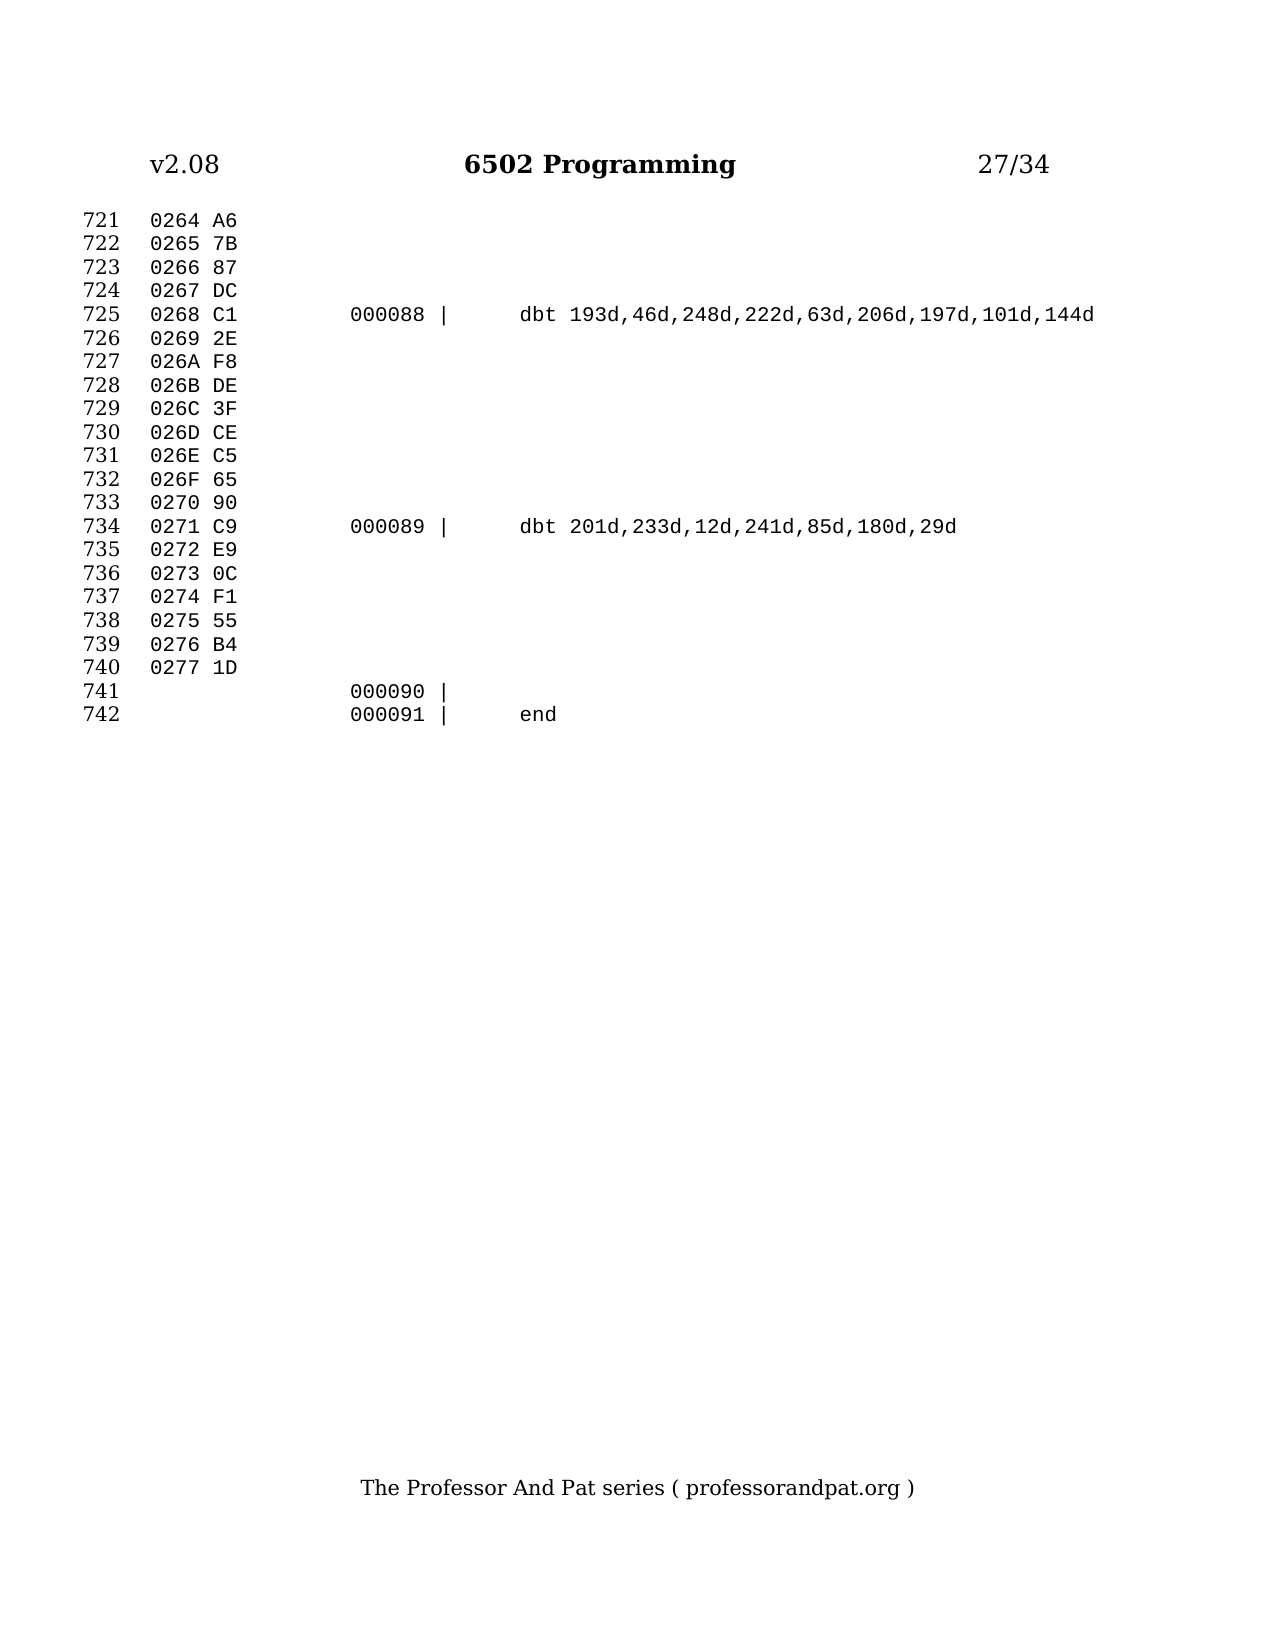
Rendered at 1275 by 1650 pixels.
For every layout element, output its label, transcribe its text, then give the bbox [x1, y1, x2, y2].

text 026F 65 [150, 469, 1125, 492]
text 0276 B4 [150, 634, 1125, 657]
text 026A F8 [150, 351, 1125, 375]
text 000090 | [150, 681, 1125, 704]
text 0269 2E [150, 328, 1125, 351]
text 026B DE [150, 375, 1125, 398]
text 0272 E9 [150, 539, 1125, 563]
text 0266 87 [150, 257, 1125, 281]
text 0274 F1 [150, 587, 1125, 610]
text 0277 1D [150, 657, 1125, 681]
text 0268 C1 000088 | dbt 193d,46d,248d,222d,63d,206d,197d,101d,144d [150, 304, 1125, 328]
text 026E C5 [150, 445, 1125, 469]
text 0267 DC [150, 281, 1125, 304]
text 0271 C9 000089 | dbt 201d,233d,12d,241d,85d,180d,29d [150, 516, 1125, 539]
text 0275 55 [150, 610, 1125, 634]
text 0273 0C [150, 563, 1125, 587]
text 0265 7B [150, 233, 1125, 257]
text 0264 A6 [150, 210, 1125, 233]
text 000091 | end [150, 704, 1125, 728]
text 026D CE [150, 422, 1125, 445]
text 0270 90 [150, 492, 1125, 516]
text 026C 3F [150, 398, 1125, 422]
